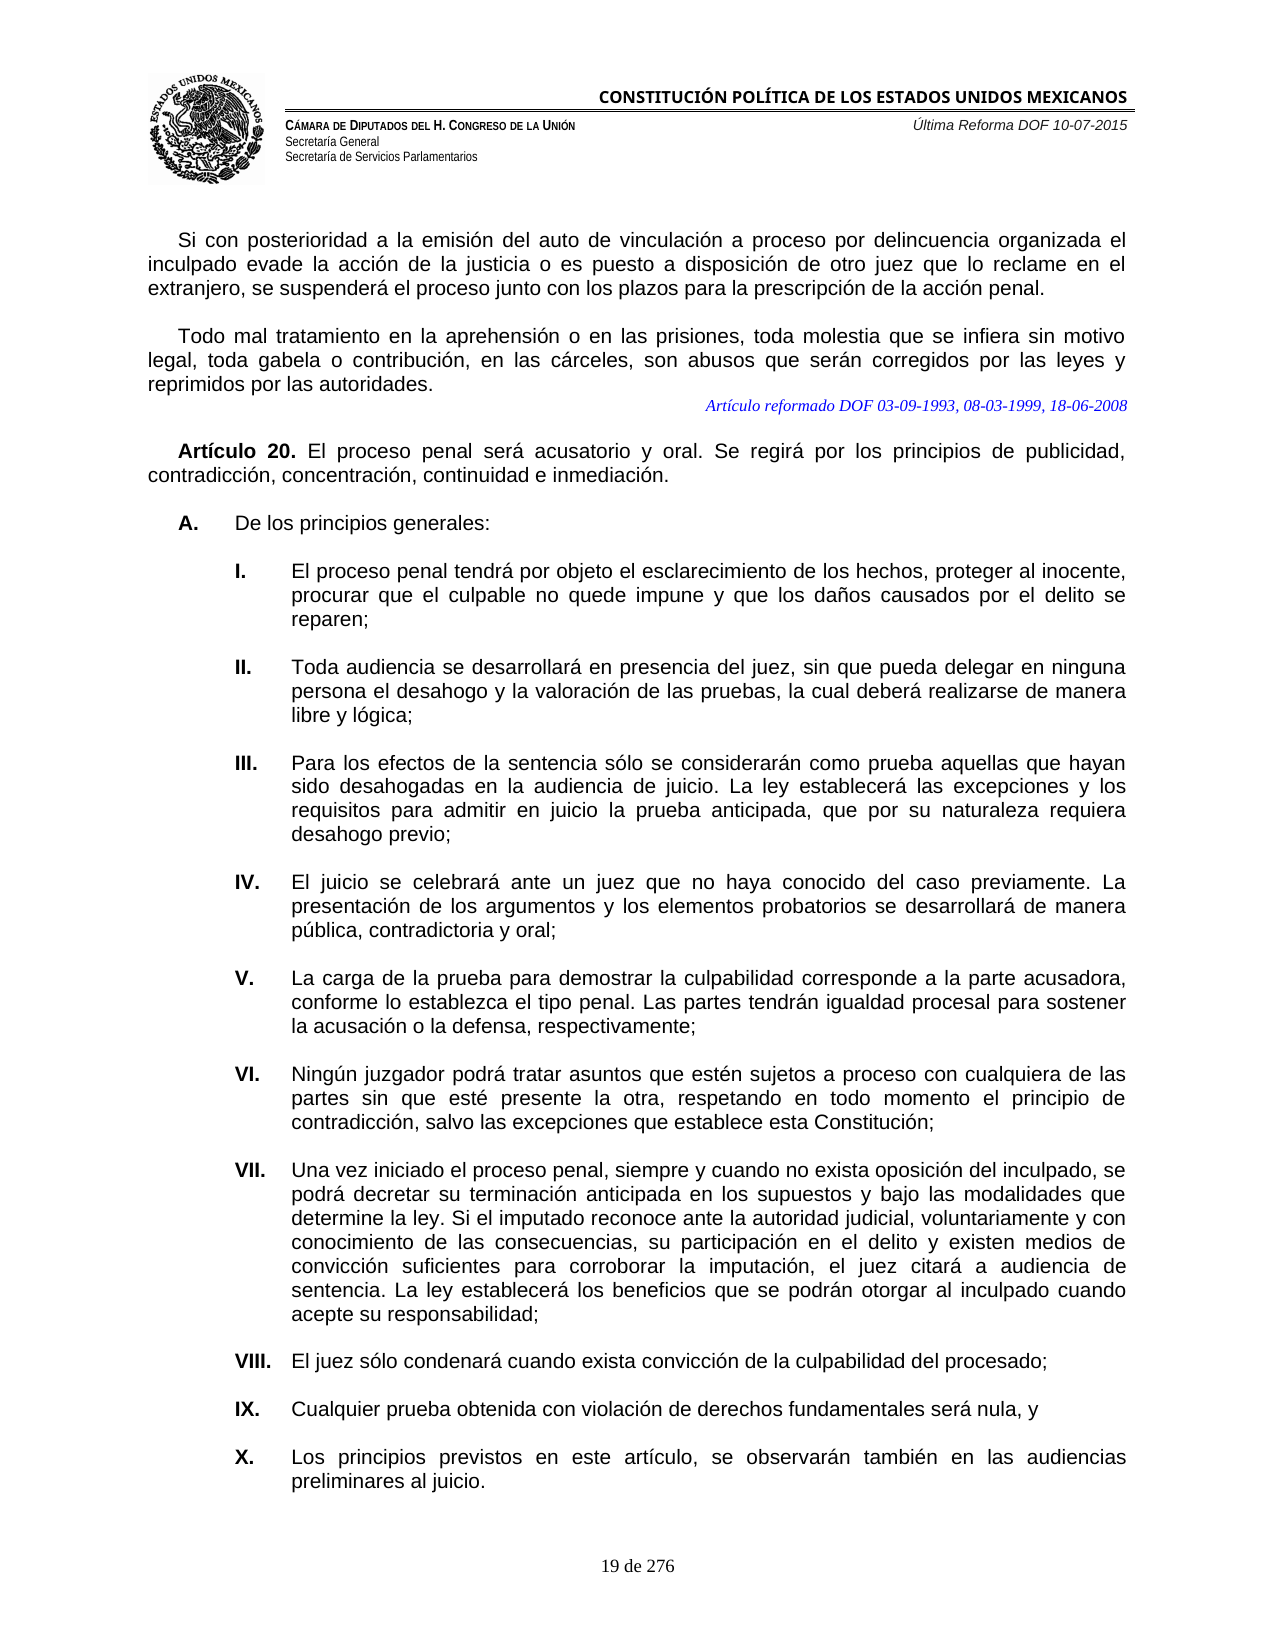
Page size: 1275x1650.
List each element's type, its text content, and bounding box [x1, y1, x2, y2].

text Si con posterioridad a la emisión del auto de vinculación a proceso por delincuencia organizada el inculpado evade la acción de la justicia o es puesto a disposición de otro juez que lo reclame en el extranjero, se suspenderá el proceso junto con los plazos para la prescripción de la acción penal. [148, 228, 1127, 300]
text X. Los principios previstos en este artículo, se observarán también en las audiencias preliminares al juicio. [234, 1445, 1127, 1493]
text I. El proceso penal tendrá por objeto el esclarecimiento de los hechos, proteger al inocente, procurar que el culpable no quede impune y que los daños causados por el delito se reparen; [234, 559, 1127, 631]
text V. La carga de la prueba para demostrar la culpabilidad corresponde a la parte acusadora, conforme lo establezca el tipo penal. Las partes tendrán igualdad procesal para sostener la acusación o la defensa, respectivamente; [234, 966, 1127, 1038]
text IX. Cualquier prueba obtenida con violación de derechos fundamentales será nula, y [234, 1397, 1127, 1421]
text II. Toda audiencia se desarrollará en presencia del juez, sin que pueda delegar en ninguna persona el desahogo y la valoración de las pruebas, la cual deberá realizarse de manera libre y lógica; [234, 654, 1127, 726]
text Artículo 20. El proceso penal será acusatorio y oral. Se regirá por los principios de publicidad, contradicción, concentración, continuidad e inmediación. [148, 439, 1127, 487]
text VII. Una vez iniciado el proceso penal, siempre y cuando no exista oposición del inculpado, se podrá decretar su terminación anticipada en los supuestos y bajo las modalidades que determine la ley. Si el imputado reconoce ante la autoridad judicial, voluntariamente y con conocimiento de las consecuencias, su participación en el delito y existen medios de convicción suficientes para corroborar la imputación, el juez citará a audiencia de sentencia. La ley establecerá los beneficios que se podrán otorgar al inculpado cuando acepte su responsabilidad; [234, 1158, 1127, 1325]
text III. Para los efectos de la sentencia sólo se considerarán como prueba aquellas que hayan sido desahogadas en la audiencia de juicio. La ley establecerá las excepciones y los requisitos para admitir en juicio la prueba anticipada, que por su naturaleza requiera desahogo previo; [234, 750, 1127, 846]
text IV. El juicio se celebrará ante un juez que no haya conocido del caso previamente. La presentación de los argumentos y los elementos probatorios se desarrollará de manera pública, contradictoria y oral; [234, 870, 1127, 942]
text Todo mal tratamiento en la aprehensión o en las prisiones, toda molestia que se infiera sin motivo legal, toda gabela o contribución, en las cárceles, son abusos que serán corregidos por las leyes y reprimidos por las autoridades. [148, 324, 1127, 396]
text Artículo reformado DOF 03-09-1993, 08-03-1999, 18-06-2008 [148, 396, 1127, 415]
text VIII. El juez sólo condenará cuando exista convicción de la culpabilidad del procesado; [234, 1349, 1127, 1373]
text A. De los principios generales: [178, 511, 1127, 535]
text VI. Ningún juzgador podrá tratar asuntos que estén sujetos a proceso con cualquiera de las partes sin que esté presente la otra, respetando en todo momento el principio de contradicción, salvo las excepciones que establece esta Constitución; [234, 1062, 1127, 1134]
